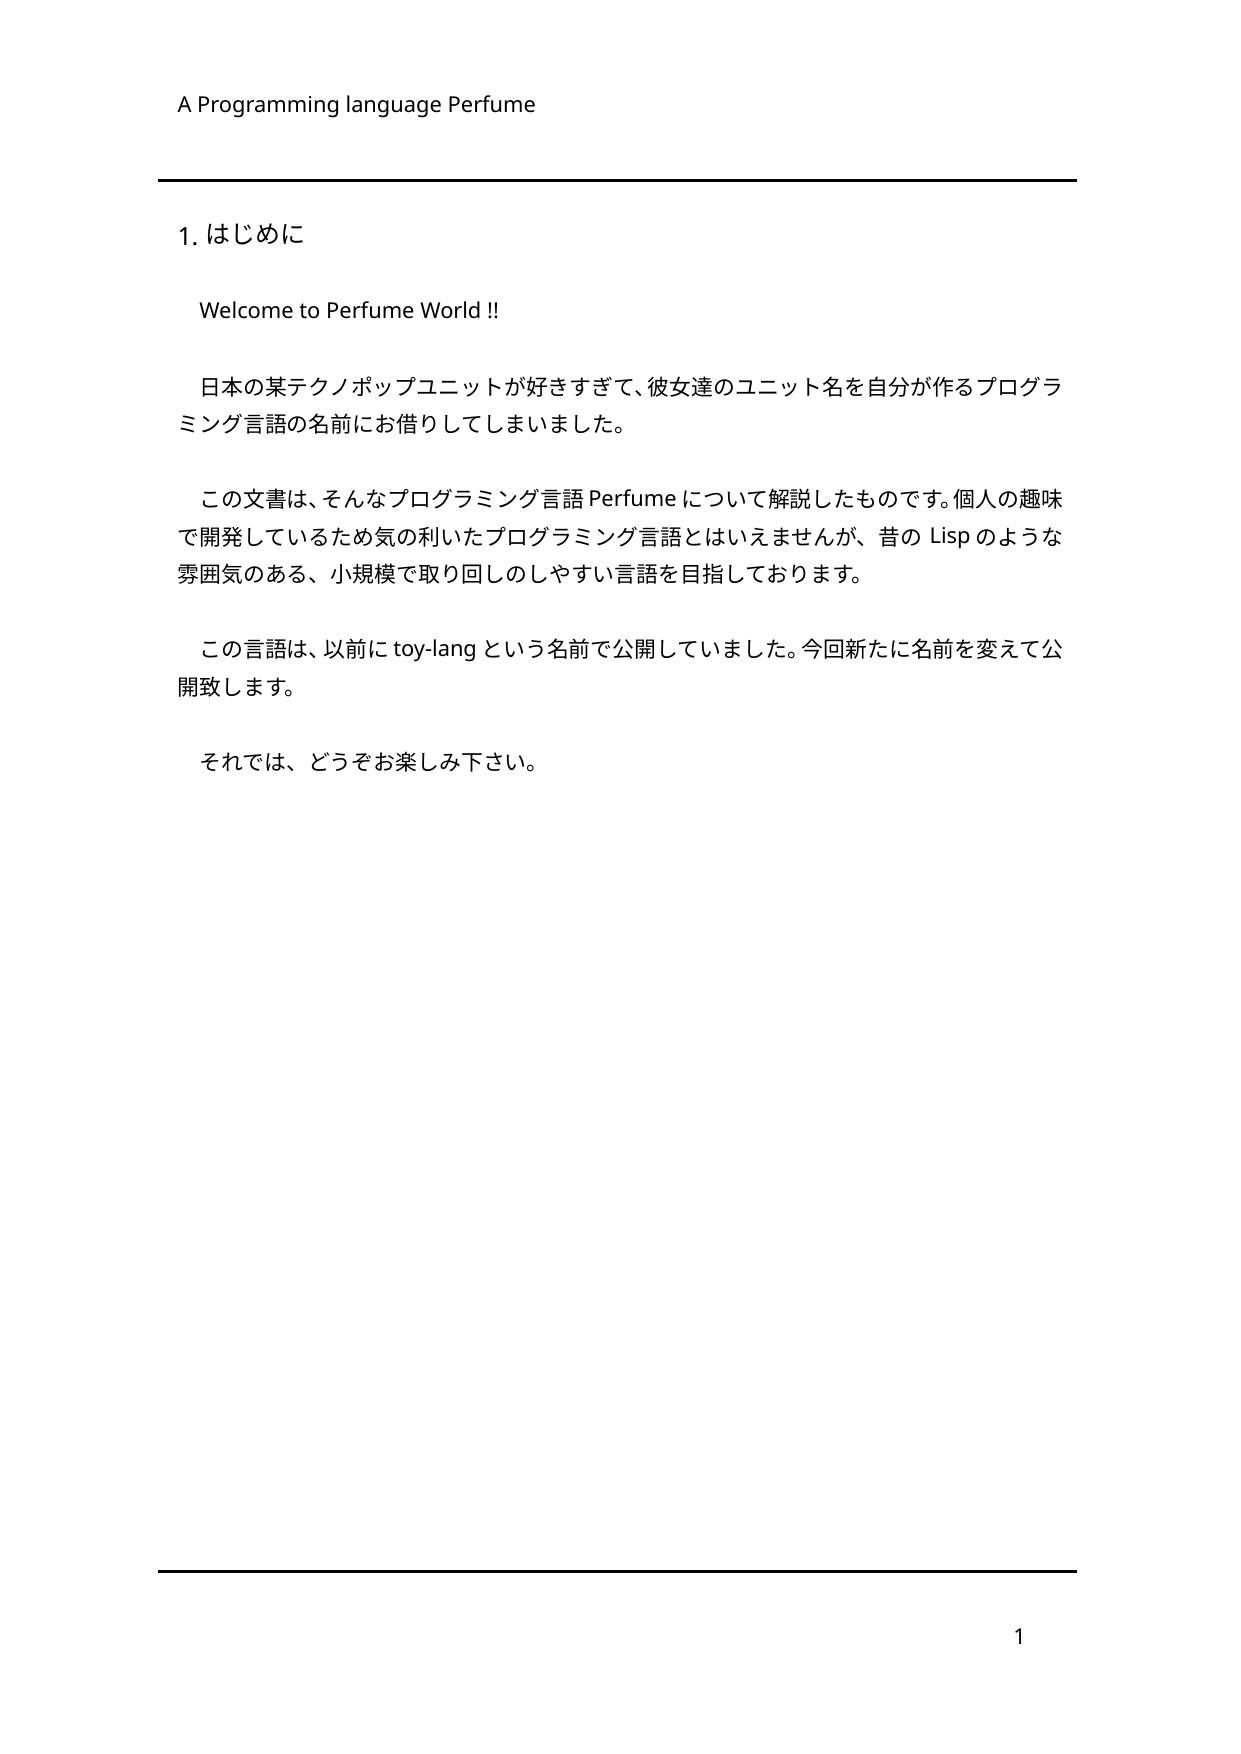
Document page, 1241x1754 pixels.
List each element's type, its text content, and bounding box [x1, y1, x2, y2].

text それでは、どうぞお楽しみ下さい。 [177, 742, 1063, 779]
subtitle 1. はじめに [177, 217, 1063, 254]
text 日本の某テクノポップユニットが好きすぎて、彼女達のユニット名を自分が作るプログラミング言語の名前にお借りしてしまいました。 [177, 367, 1063, 442]
text この言語は、以前にtoy-langという名前で公開していました。今回新たに名前を変えて公開致します。 [177, 629, 1063, 704]
text Welcome to Perfume World !! [177, 292, 1063, 329]
text この文書は、そんなプログラミング言語Perfumeについて解説したものです。個人の趣味で開発しているため気の利いたプログラミング言語とはいえませんが、昔のLispのような雰囲気のある、小規模で取り回しのしやすい言語を目指しております。 [177, 479, 1063, 592]
